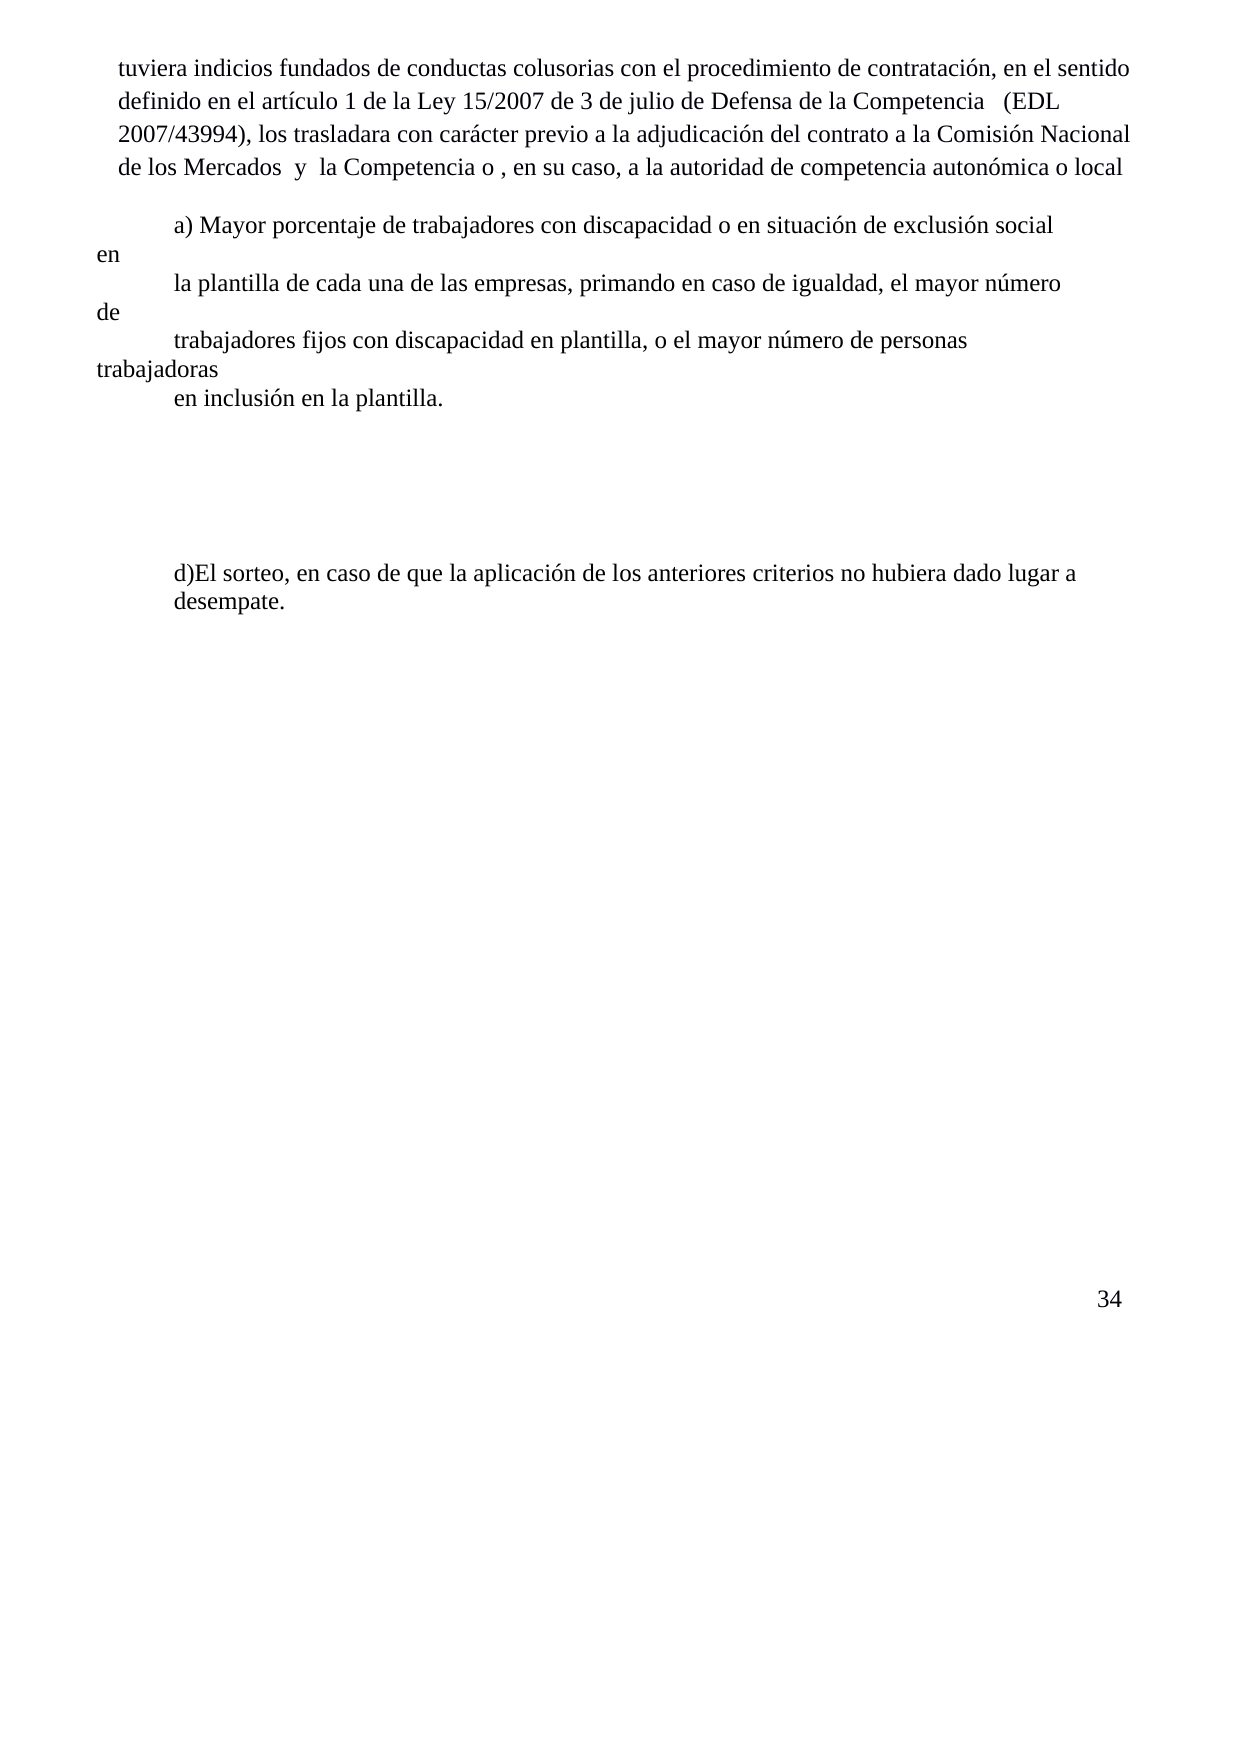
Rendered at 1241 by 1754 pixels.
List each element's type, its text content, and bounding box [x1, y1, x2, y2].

table_header d)El sorteo, en caso de que la aplicación de los anteriores criterios no hubiera dado lugar a [85, 558, 1089, 586]
table_cell la plantilla de cada una de las empresas, primando en caso de igualdad, el mayor número de [85, 268, 1089, 325]
table_cell desempate. [85, 586, 1089, 615]
text definido en el artículo 1 de la Ley 15/2007 de 3 de julio de Defensa de la Competencia (EDL [118, 86, 1135, 114]
text de los Mercados y la Competencia o , en su caso, a la autoridad de competencia autonómica o local [118, 152, 1135, 181]
text 34 [1097, 1284, 1135, 1313]
table_header a) Mayor porcentaje de trabajadores con discapacidad o en situación de exclusión social en [85, 210, 1089, 268]
text 2007/43994), los trasladara con carácter previo a la adjudicación del contrato a la Comisión Nacional [118, 119, 1135, 148]
text tuviera indicios fundados de conductas colusorias con el procedimiento de contratación, en el sentido [118, 53, 1135, 82]
table_cell trabajadores fijos con discapacidad en plantilla, o el mayor número de personas trabajadoras [85, 325, 1089, 383]
table_cell en inclusión en la plantilla. [85, 383, 1089, 412]
